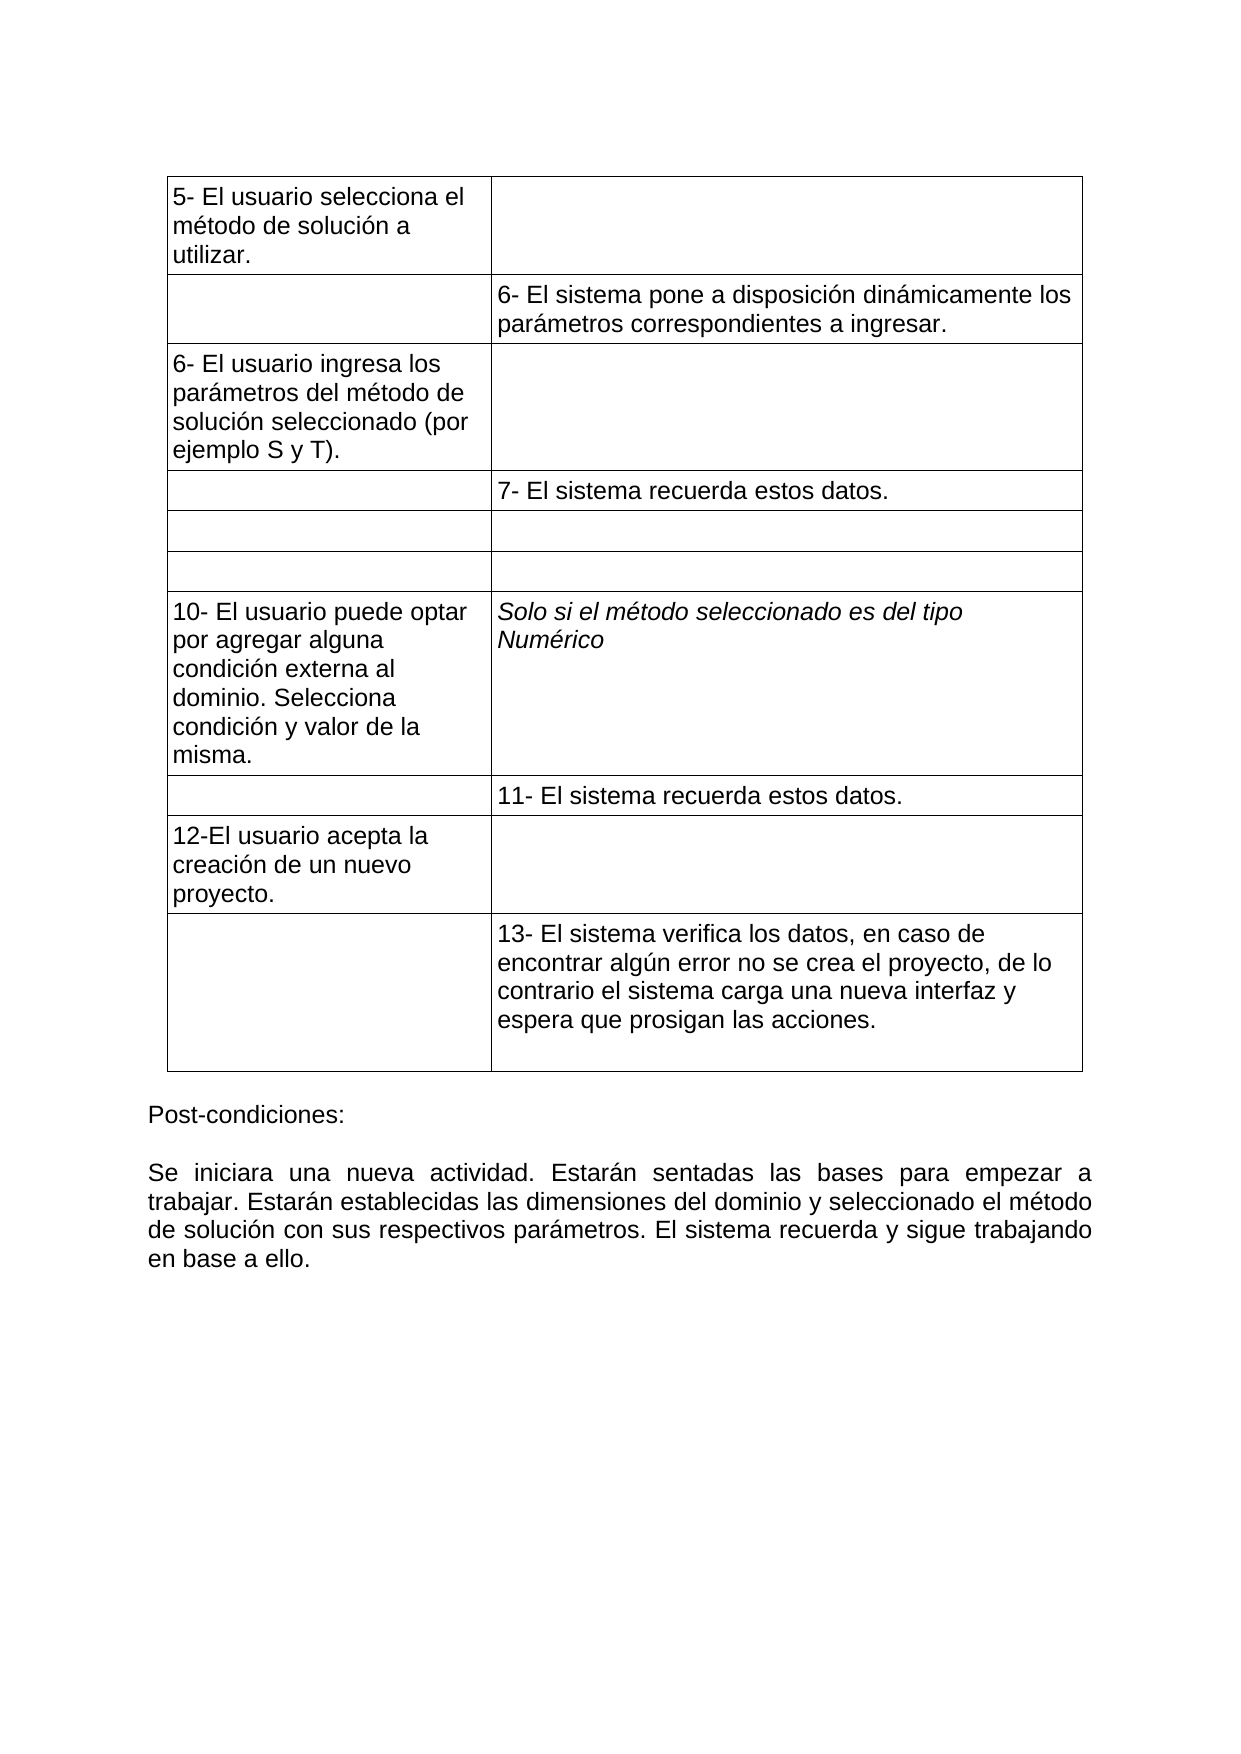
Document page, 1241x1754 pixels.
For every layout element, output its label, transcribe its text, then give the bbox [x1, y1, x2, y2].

table_cell [168, 552, 491, 591]
table_cell 10- El usuario puede optar por agregar alguna condición externa al dominio. Selecciona condición y valor de la misma. [168, 592, 491, 775]
table_cell 5- El usuario selecciona el método de solución a utilizar. [168, 177, 491, 274]
table_cell [492, 177, 1082, 274]
table_cell [492, 816, 1082, 913]
table_cell Solo si el método seleccionado es del tipo Numérico [492, 592, 1082, 775]
table_cell [168, 471, 491, 510]
table_header [497, 1034, 502, 1066]
table_cell 6- El usuario ingresa los parámetros del método de solución seleccionado (por ejemplo S y T). [168, 344, 491, 470]
table_cell [492, 511, 1082, 551]
table_cell 11- El sistema recuerda estos datos. [492, 776, 1082, 815]
table_cell [492, 344, 1082, 470]
table_cell 6- El sistema pone a disposición dinámicamente los parámetros correspondientes a ingresar. [492, 275, 1082, 343]
text Post-condiciones: Se iniciara una nueva actividad. Estarán sentadas las bases para empezar a trabajar. Estarán establecidas las dimensiones del dominio y seleccionado el método de solución con sus respectivos parámetros. El sistema recuerda y sigue trabajando en base a ello. [148, 1072, 1092, 1273]
table_cell 13- El sistema verifica los datos, en caso de encontrar algún error no se crea el proyecto, de lo contrario el sistema carga una nueva interfaz y espera que prosigan las acciones. [492, 914, 1082, 1071]
table_cell 12-El usuario acepta la creación de un nuevo proyecto. [168, 816, 491, 913]
table_cell [168, 275, 491, 343]
table_cell 7- El sistema recuerda estos datos. [492, 471, 1082, 510]
table_cell [168, 511, 491, 551]
table_cell [168, 914, 491, 1071]
table_cell [168, 776, 491, 815]
table_cell [492, 552, 1082, 591]
